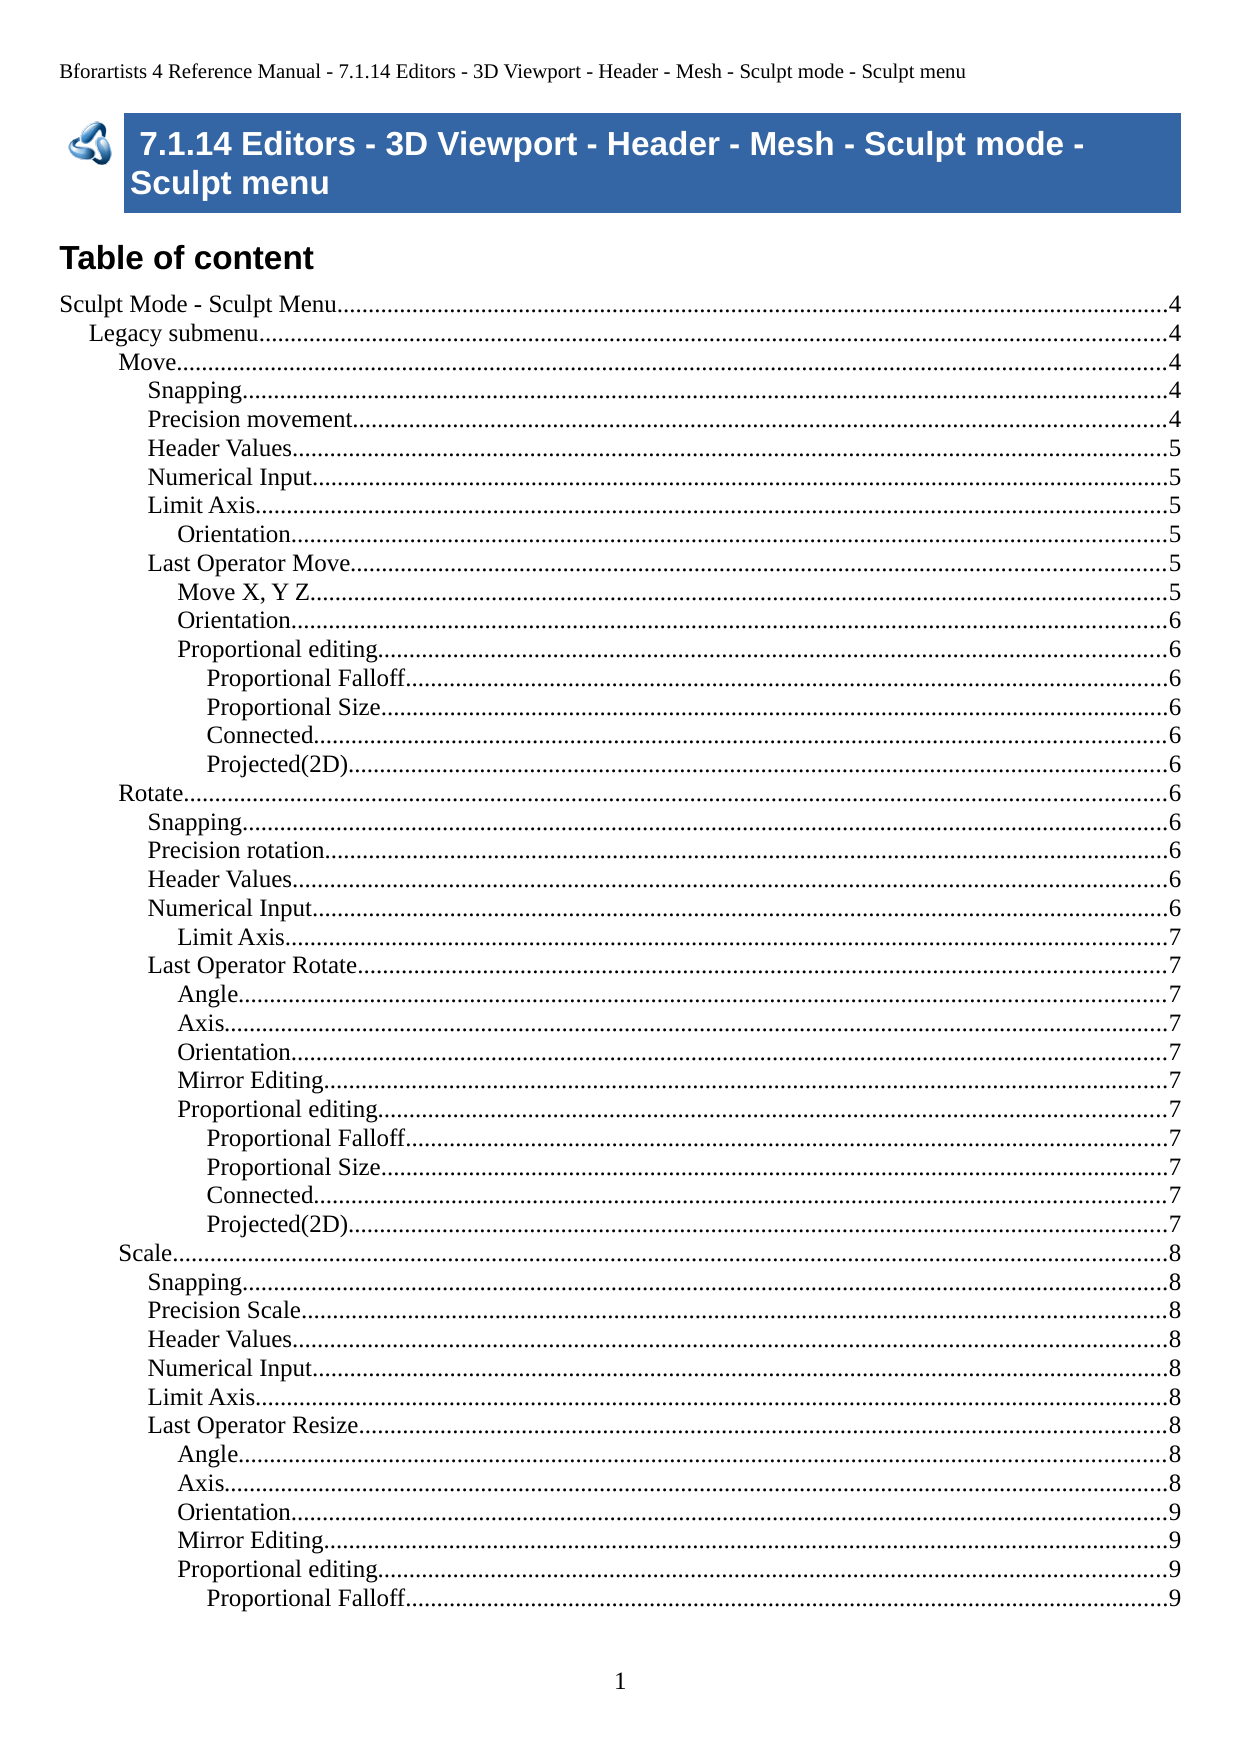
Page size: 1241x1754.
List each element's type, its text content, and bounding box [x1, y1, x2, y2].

text Proportional Falloff 6 [206, 663, 1181, 692]
text Mirror Editing 7 [177, 1065, 1181, 1094]
picture [65, 118, 114, 168]
text Proportional Falloff 9 [206, 1583, 1181, 1612]
subtitle Table of content [59, 238, 1181, 277]
text Precision Scale 8 [147, 1295, 1181, 1324]
text Move 4 [118, 347, 1181, 375]
text Angle 7 [177, 979, 1181, 1008]
text Header Values 6 [147, 864, 1181, 893]
text Sculpt Mode - Sculpt Menu 4 [59, 289, 1181, 318]
text Precision rotation 6 [147, 835, 1181, 864]
text Last Operator Rotate 7 [147, 950, 1181, 979]
text Axis 7 [177, 1008, 1181, 1037]
text Axis 8 [177, 1468, 1181, 1497]
text Snapping 8 [147, 1267, 1181, 1295]
text Last Operator Move 5 [147, 548, 1181, 577]
text Snapping 4 [147, 375, 1181, 404]
text Header Values 5 [147, 433, 1181, 462]
text Proportional Size 7 [206, 1152, 1181, 1180]
text Connected 7 [206, 1180, 1181, 1209]
text Orientation 5 [177, 519, 1181, 548]
text Proportional editing 9 [177, 1554, 1181, 1583]
text Rotate 6 [118, 778, 1181, 807]
table_header 7.1.14 Editors - 3D Viewport - Header - Mesh - Sculpt mode - Sculpt menu [124, 113, 1181, 213]
text Angle 8 [177, 1439, 1181, 1468]
text Orientation 6 [177, 605, 1181, 634]
text Proportional editing 6 [177, 634, 1181, 663]
text Scale 8 [118, 1238, 1181, 1267]
text Numerical Input 8 [147, 1353, 1181, 1382]
text Proportional Size 6 [206, 692, 1181, 720]
text Snapping 6 [147, 807, 1181, 835]
text Projected(2D) 6 [206, 749, 1181, 778]
text Connected 6 [206, 720, 1181, 749]
text Limit Axis 8 [147, 1382, 1181, 1410]
text Precision movement 4 [147, 404, 1181, 433]
text Limit Axis 5 [147, 490, 1181, 519]
text Proportional Falloff 7 [206, 1123, 1181, 1152]
text Mirror Editing 9 [177, 1525, 1181, 1554]
text Last Operator Resize 8 [147, 1410, 1181, 1439]
text Header Values 8 [147, 1324, 1181, 1353]
text Limit Axis 7 [177, 922, 1181, 950]
text Numerical Input 5 [147, 462, 1181, 490]
text Proportional editing 7 [177, 1094, 1181, 1123]
text Orientation 7 [177, 1037, 1181, 1065]
text Orientation 9 [177, 1497, 1181, 1525]
text Legacy submenu 4 [88, 318, 1181, 347]
table_header [59, 113, 124, 213]
text Numerical Input 6 [147, 893, 1181, 922]
text Move X, Y Z 5 [177, 577, 1181, 605]
text Projected(2D) 7 [206, 1209, 1181, 1238]
